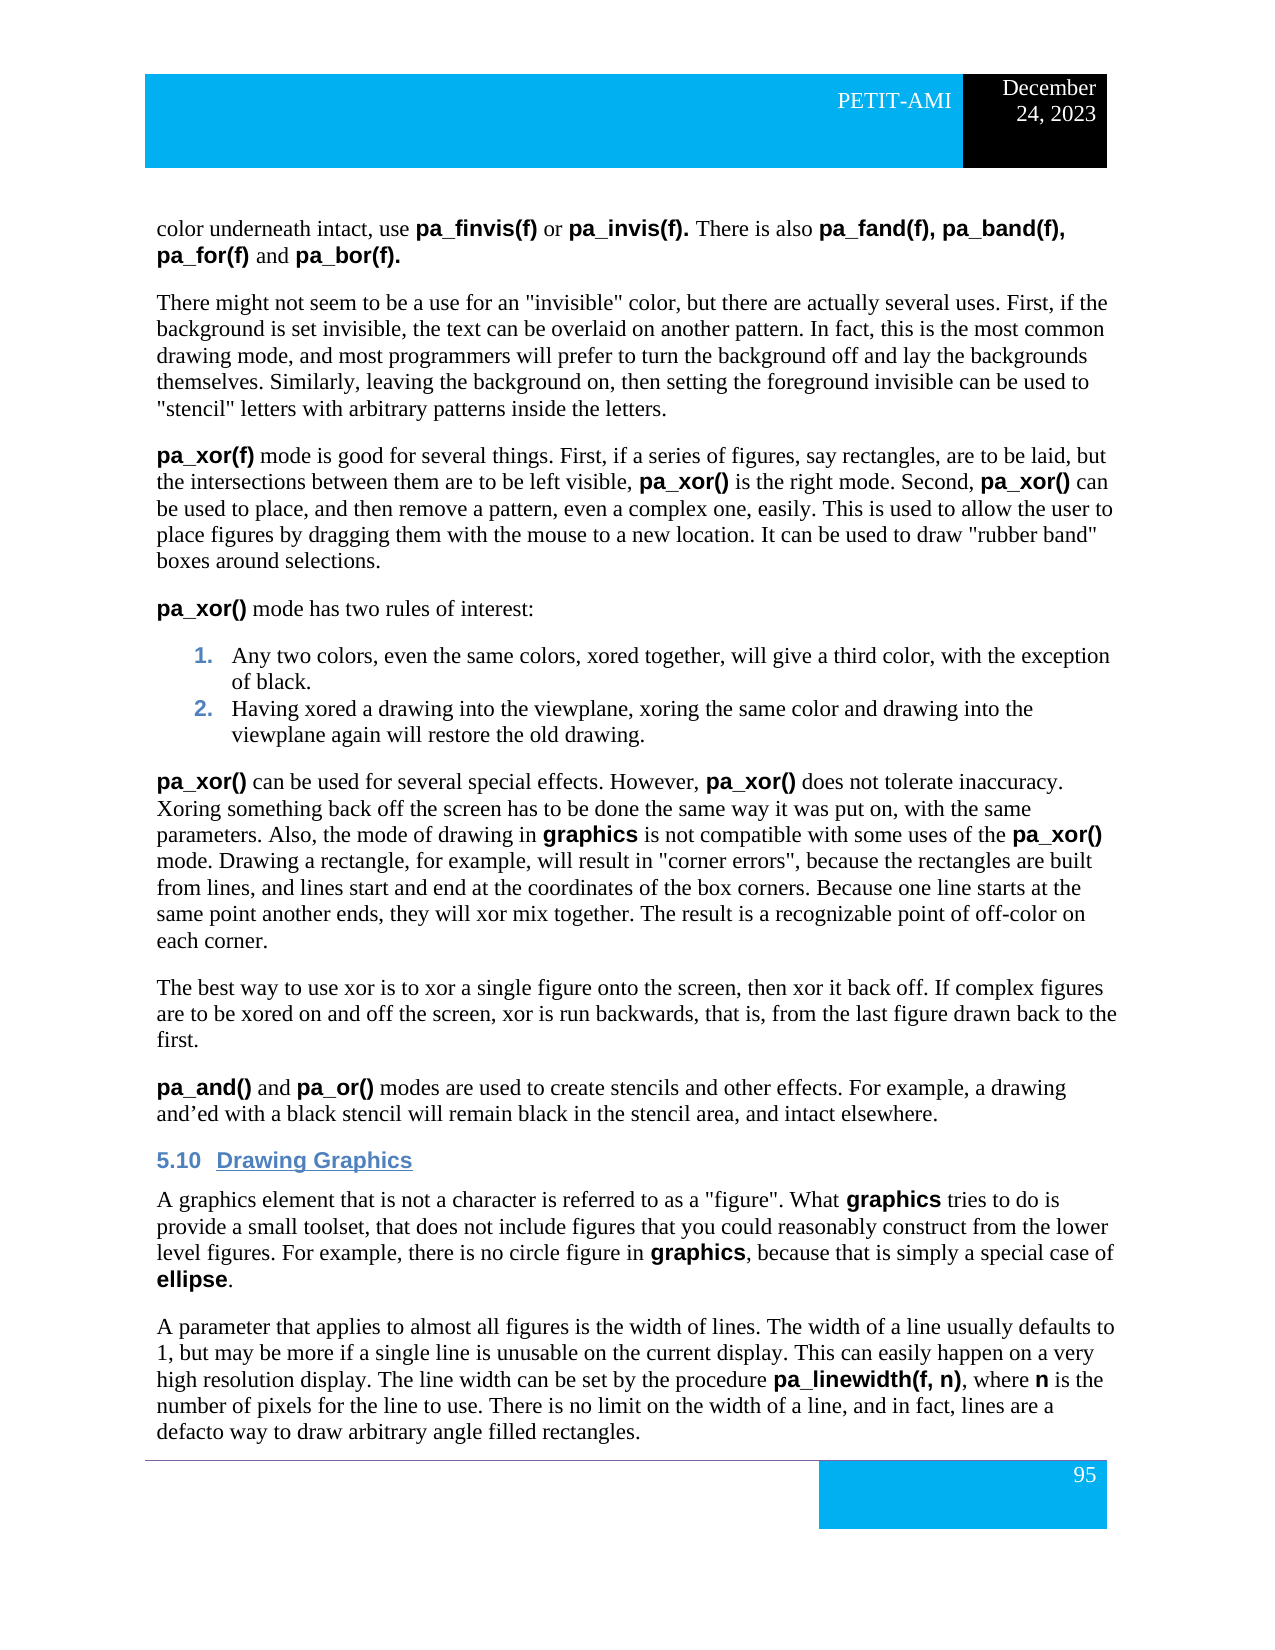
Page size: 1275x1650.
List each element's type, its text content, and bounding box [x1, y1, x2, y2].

list Having xored a drawing into the viewplane, xoring the same color and drawing into the viewplane again will restore the old drawing. [194, 695, 1118, 747]
text A graphics element that is not a character is referred to as a "figure". What graphics tries to do is provide a small toolset, that does not include figures that you could reasonably construct from the lower level figures. For example, there is no circle figure in graphics, because that is simply a special case of ellipse. [156, 1186, 1118, 1292]
text color underneath intact, use pa_finvis(f) or pa_invis(f). There is also pa_fand(f), pa_band(f), pa_for(f) and pa_bor(f). [156, 215, 1118, 268]
text pa_xor(f) mode is good for several things. First, if a series of figures, say rectangles, are to be laid, but the intersections between them are to be left visible, pa_xor() is the right mode. Second, pa_xor() can be used to place, and then remove a pattern, even a complex one, easily. This is used to allow the user to place figures by dragging them with the mouse to a new location. It can be used to draw "rubber band" boxes around selections. [156, 442, 1118, 574]
text A parameter that applies to almost all figures is the width of lines. The width of a line usually defaults to 1, but may be more if a single line is unusable on the current display. This can easily happen on a very high resolution display. The line width can be set by the procedure pa_linewidth(f, n), where n is the number of pixels for the line to use. There is no limit on the width of a line, and in fact, lines are a defacto way to draw arbitrary angle filled rectangles. [156, 1313, 1118, 1445]
subtitle Drawing Graphics [156, 1147, 1118, 1174]
text pa_and() and pa_or() modes are used to create stencils and other effects. For example, a drawing and’ed with a black stencil will remain black in the stencil area, and intact elsewhere. [156, 1074, 1118, 1127]
list Any two colors, even the same colors, xored together, will give a third color, with the exception of black. [194, 642, 1118, 695]
text The best way to use xor is to xor a single figure onto the screen, then xor it back off. If complex figures are to be xored on and off the screen, xor is run backwards, that is, from the last figure drawn back to the first. [156, 974, 1118, 1053]
text There might not seem to be a use for an "invisible" color, but there are actually several uses. First, if the background is set invisible, the text can be overlaid on another pattern. In fact, this is the most common drawing mode, and most programmers will prefer to turn the background off and lay the backgrounds themselves. Similarly, leaving the background on, then setting the foreground invisible can be used to "stencil" letters with arbitrary patterns inside the letters. [156, 289, 1118, 421]
text pa_xor() mode has two rules of interest: [156, 594, 1118, 621]
text pa_xor() can be used for several special effects. However, pa_xor() does not tolerate inaccuracy. Xoring something back off the screen has to be done the same way it was put on, with the same parameters. Also, the mode of drawing in graphics is not compatible with some uses of the pa_xor() mode. Drawing a rectangle, for example, will result in "corner errors", because the rectangles are built from lines, and lines start and end at the coordinates of the box corners. Because one line starts at the same point another ends, they will xor mix together. The result is a recognizable point of off-color on each corner. [156, 768, 1118, 953]
